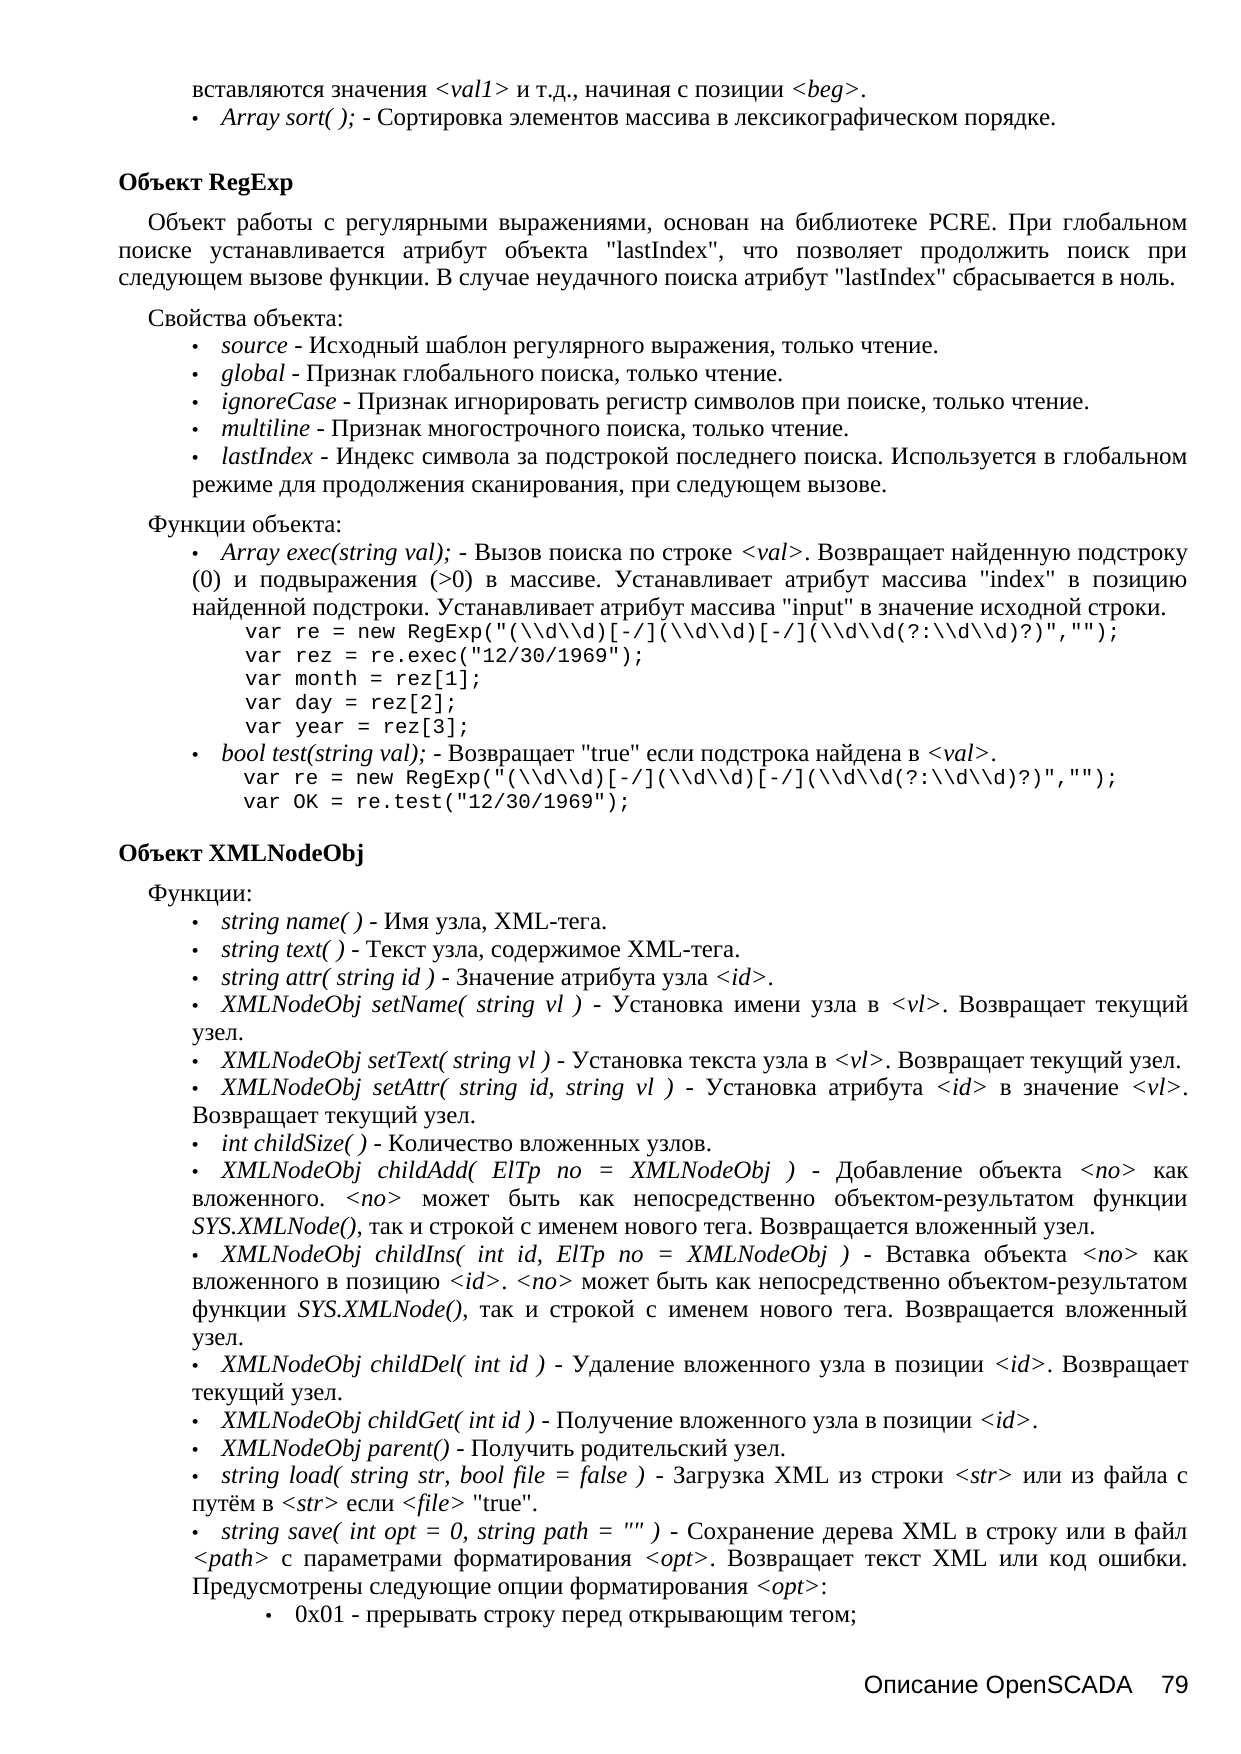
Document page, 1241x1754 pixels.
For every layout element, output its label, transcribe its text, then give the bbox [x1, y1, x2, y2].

list XMLNodeObj childDel( int id ) - Удаление вложенного узла в позиции <id>. Возвращает текущий узел. [162, 1351, 1188, 1406]
list Array exec(string val); - Вызов поиска по строке <val>. Возвращает найденную подстроку (0) и подвыражения (>0) в массиве. Устанавливает атрибут массива "index" в позицию найденной подстроки. Устанавливает атрибут массива "input" в значение исходной строки. [162, 538, 1188, 621]
text var OK = re.test("12/30/1969"); [243, 791, 1188, 814]
text var day = rez[2]; [245, 692, 1188, 716]
list global - Признак глобального поиска, только чтение. [162, 359, 1188, 387]
text var rez = re.exec("12/30/1969"); [245, 645, 1188, 668]
subtitle Объект RegExp [118, 168, 1188, 196]
list XMLNodeObj childAdd( ElTp no = XMLNodeObj ) - Добавление объекта <no> как вложенного. <no> может быть как непосредственно объектом-результатом функции SYS.XMLNode(), так и строкой с именем нового тега. Возвращается вложенный узел. [162, 1157, 1188, 1240]
list int childSize( ) - Количество вложенных узлов. [162, 1129, 1188, 1157]
list bool test(string val); - Возвращает "true" если подстрока найдена в <val>. [162, 739, 1188, 767]
list ignoreCase - Признак игнорировать регистр символов при поиске, только чтение. [162, 387, 1188, 414]
text var month = rez[1]; [245, 668, 1188, 692]
list string attr( string id ) - Значение атрибута узла <id>. [162, 963, 1188, 990]
list lastIndex - Индекс символа за подстрокой последнего поиска. Используется в глобальном режиме для продолжения сканирования, при следующем вызове. [162, 442, 1188, 498]
list Функции: [118, 879, 1188, 907]
text var re = new RegExp("(\\d\\d)[-/](\\d\\d)[-/](\\d\\d(?:\\d\\d)?)",""); [245, 621, 1188, 645]
list XMLNodeObj setAttr( string id, string vl ) - Установка атрибута <id> в значение <vl>. Возвращает текущий узел. [162, 1073, 1188, 1129]
text var re = new RegExp("(\\d\\d)[-/](\\d\\d)[-/](\\d\\d(?:\\d\\d)?)",""); [243, 767, 1188, 791]
list multiline - Признак многострочного поиска, только чтение. [162, 414, 1188, 442]
subtitle Объект XMLNodeObj [118, 839, 1188, 867]
list XMLNodeObj childGet( int id ) - Получение вложенного узла в позиции <id>. [162, 1406, 1188, 1434]
text var year = rez[3]; [245, 716, 1188, 739]
text Объект работы с регулярными выражениями, основан на библиотеке PCRE. При глобальном поиске устанавливается атрибут объекта "lastIndex", что позволяет продолжить поиск при следующем вызове функции. В случае неудачного поиска атрибут "lastIndex" сбрасывается в ноль. [118, 208, 1188, 291]
list source - Исходный шаблон регулярного выражения, только чтение. [162, 331, 1188, 359]
list XMLNodeObj setName( string vl ) - Установка имени узла в <vl>. Возвращает текущий узел. [162, 990, 1188, 1046]
list Функции объекта: [118, 510, 1188, 538]
list XMLNodeObj parent() - Получить родительский узел. [162, 1434, 1188, 1461]
list string save( int opt = 0, string path = "" ) - Сохранение дерева XML в строку или в файл <path> с параметрами форматирования <opt>. Возвращает текст XML или код ошибки. Предусмотрены следующие опции форматирования <opt>: [162, 1517, 1188, 1600]
list string load( string str, bool file = false ) - Загрузка XML из строки <str> или из файла с путём в <str> если <file> "true". [162, 1461, 1188, 1517]
list вставляются значения <val1> и т.д., начиная с позиции <beg>. [162, 75, 1188, 103]
list string name( ) - Имя узла, XML-тега. [162, 907, 1188, 935]
list Свойства объекта: [118, 304, 1188, 331]
list 0x01 - прерывать строку перед открывающим тегом; [236, 1600, 1188, 1628]
list XMLNodeObj setText( string vl ) - Установка текста узла в <vl>. Возвращает текущий узел. [162, 1046, 1188, 1073]
list XMLNodeObj childIns( int id, ElTp no = XMLNodeObj ) - Вставка объекта <no> как вложенного в позицию <id>. <no> может быть как непосредственно объектом-результатом функции SYS.XMLNode(), так и строкой с именем нового тега. Возвращается вложенный узел. [162, 1240, 1188, 1351]
list Array sort( ); - Сортировка элементов массива в лексикографическом порядке. [162, 103, 1188, 130]
list string text( ) - Текст узла, содержимое XML-тега. [162, 935, 1188, 963]
